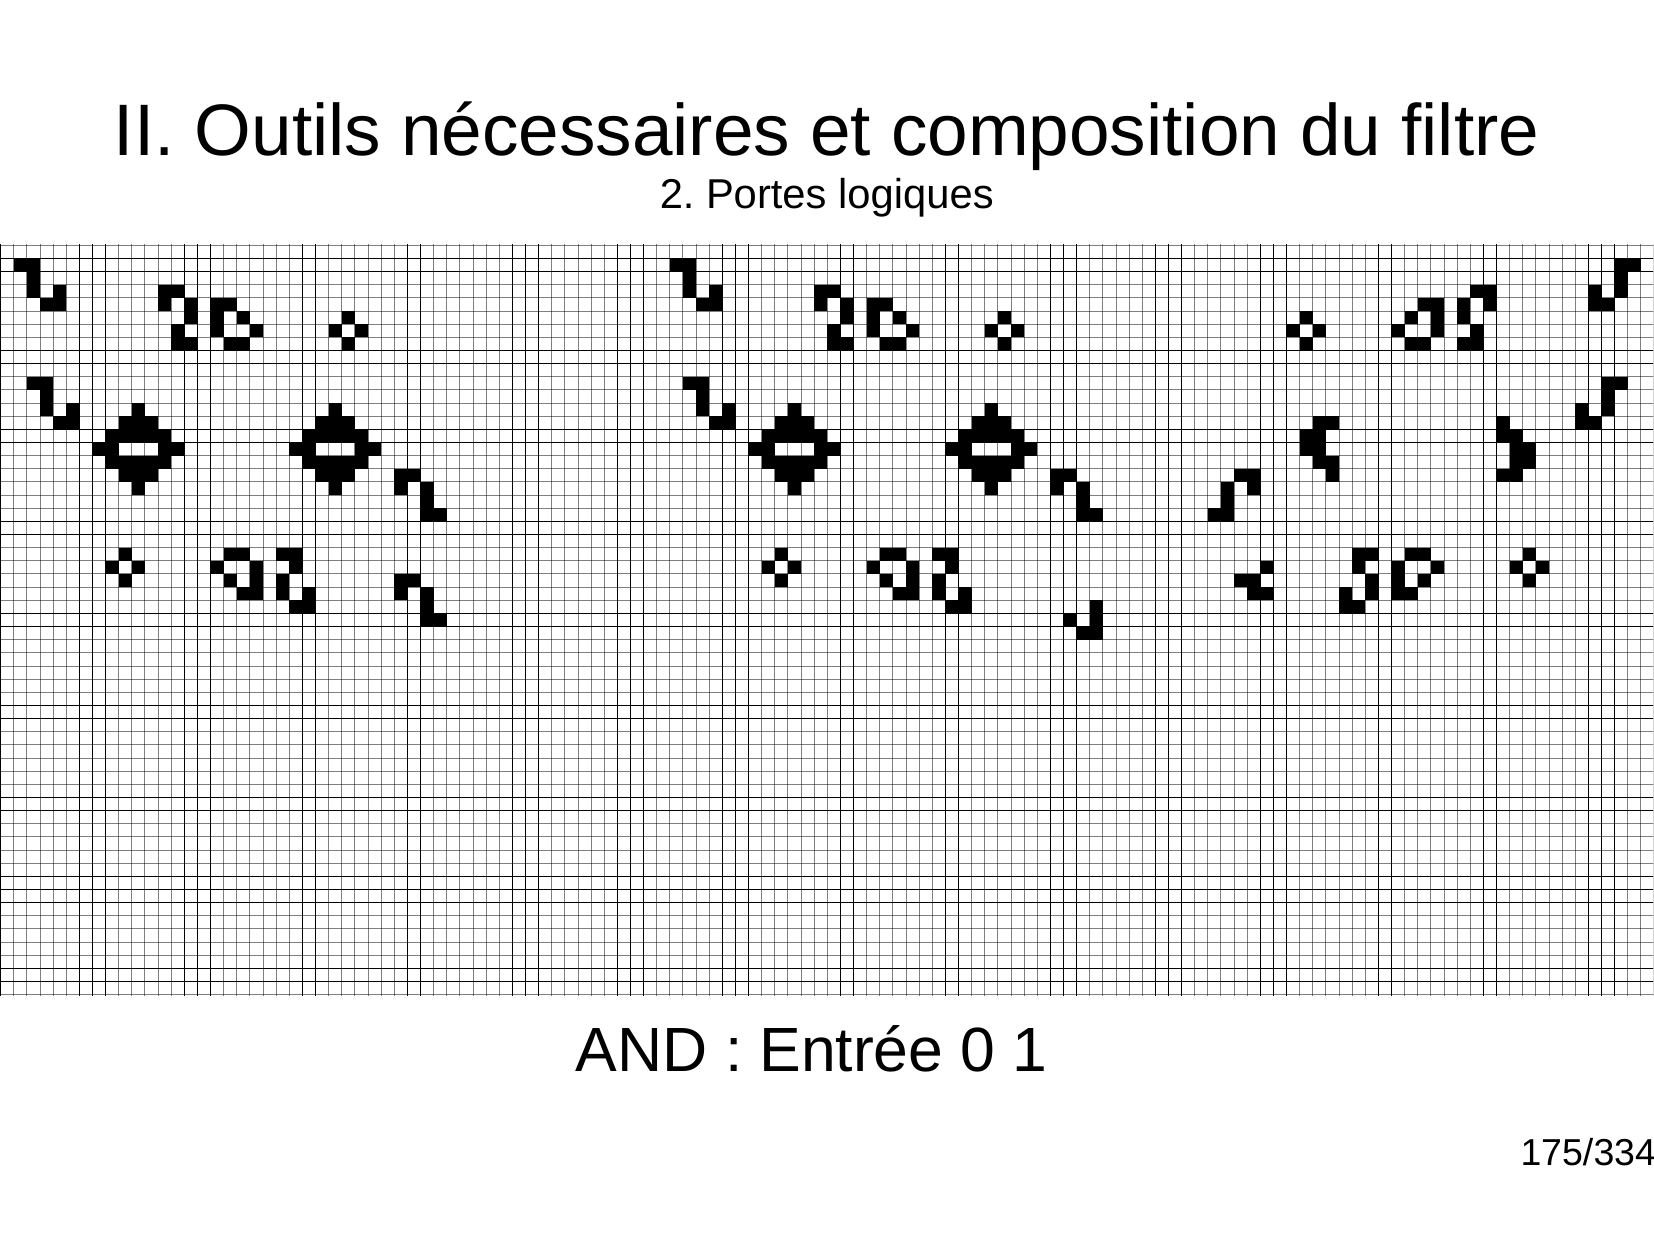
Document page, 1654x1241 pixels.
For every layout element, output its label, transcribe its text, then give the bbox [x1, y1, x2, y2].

title II. Outils nécessaires et composition du filtre 2. Portes logiques [82, 49, 1572, 257]
picture [0, 244, 1654, 996]
text_box AND : Entrée 0 1 [561, 1008, 1063, 1093]
text_box <number>/334 [1505, 1124, 1654, 1182]
